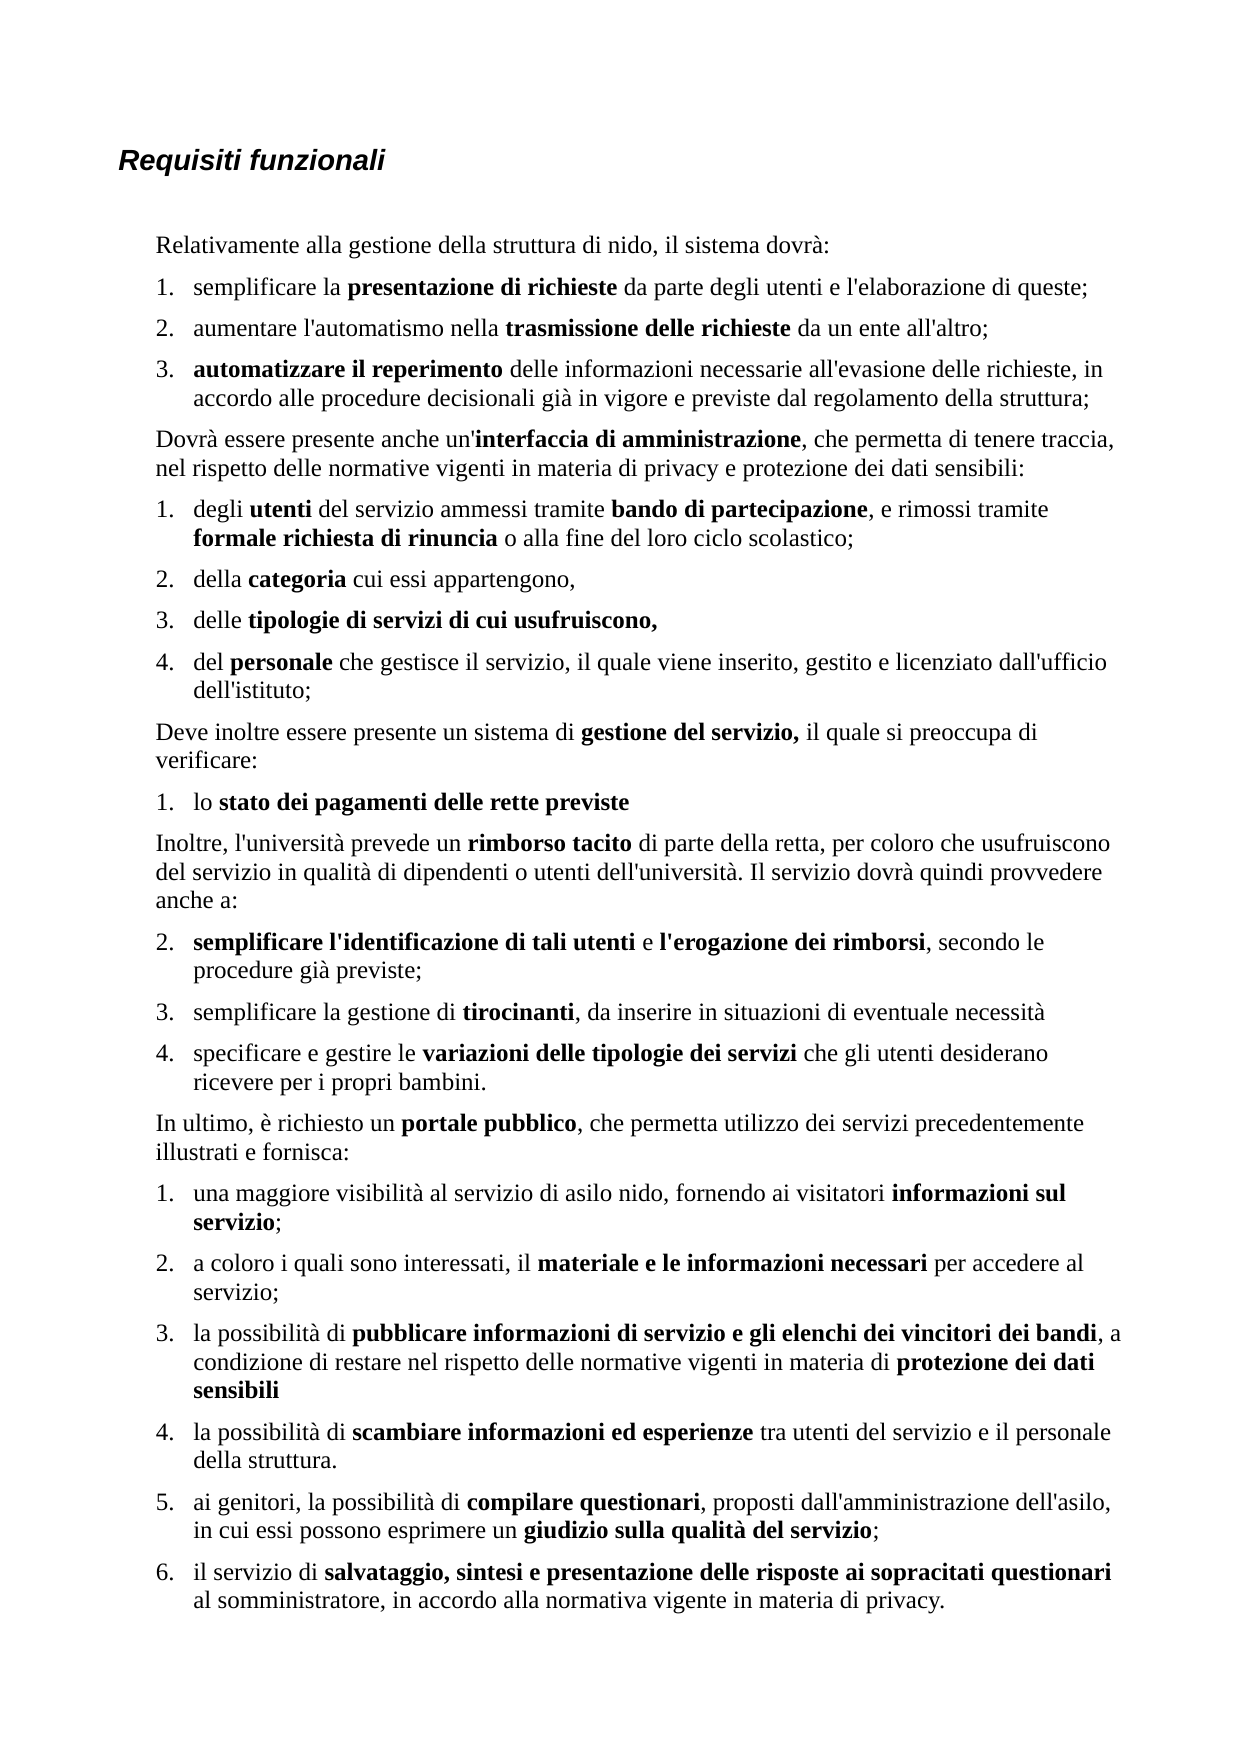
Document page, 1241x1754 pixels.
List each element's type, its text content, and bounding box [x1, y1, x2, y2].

list aumentare l'automatismo nella trasmissione delle richieste da un ente all'altro; [156, 313, 1122, 342]
list la possibilità di scambiare informazioni ed esperienze tra utenti del servizio e il personale della struttura. [156, 1417, 1122, 1474]
list Inoltre, l'università prevede un rimborso tacito di parte della retta, per coloro che usufruiscono del servizio in qualità di dipendenti o utenti dell'università. Il servizio dovrà quindi provvedere anche a: [118, 828, 1122, 914]
list semplificare la presentazione di richieste da parte degli utenti e l'elaborazione di queste; [156, 272, 1122, 300]
list Deve inoltre essere presente un sistema di gestione del servizio, il quale si preoccupa di verificare: [118, 717, 1122, 774]
list automatizzare il reperimento delle informazioni necessarie all'evasione delle richieste, in accordo alle procedure decisionali già in vigore e previste dal regolamento della struttura; [156, 354, 1122, 412]
list degli utenti del servizio ammessi tramite bando di partecipazione, e rimossi tramite formale richiesta di rinuncia o alla fine del loro ciclo scolastico; [156, 494, 1122, 552]
list del personale che gestisce il servizio, il quale viene inserito, gestito e licenziato dall'ufficio dell'istituto; [156, 647, 1122, 704]
list a coloro i quali sono interessati, il materiale e le informazioni necessari per accedere al servizio; [156, 1248, 1122, 1305]
list lo stato dei pagamenti delle rette previste [156, 787, 1122, 815]
subtitle Requisiti funzionali [118, 143, 1122, 177]
list Relativamente alla gestione della struttura di nido, il sistema dovrà: [118, 230, 1122, 259]
list delle tipologie di servizi di cui usufruiscono, [156, 605, 1122, 634]
list il servizio di salvataggio, sintesi e presentazione delle risposte ai sopracitati questionari al somministratore, in accordo alla normativa vigente in materia di privacy. [156, 1557, 1122, 1614]
list semplificare l'identificazione di tali utenti e l'erogazione dei rimborsi, secondo le procedure già previste; [156, 927, 1122, 984]
list semplificare la gestione di tirocinanti, da inserire in situazioni di eventuale necessità [156, 997, 1122, 1025]
list ai genitori, la possibilità di compilare questionari, proposti dall'amministrazione dell'asilo, in cui essi possono esprimere un giudizio sulla qualità del servizio; [156, 1487, 1122, 1544]
list In ultimo, è richiesto un portale pubblico, che permetta utilizzo dei servizi precedentemente illustrati e fornisca: [118, 1108, 1122, 1165]
list specificare e gestire le variazioni delle tipologie dei servizi che gli utenti desiderano ricevere per i propri bambini. [156, 1038, 1122, 1095]
list Dovrà essere presente anche un'interfaccia di amministrazione, che permetta di tenere traccia, nel rispetto delle normative vigenti in materia di privacy e protezione dei dati sensibili: [118, 424, 1122, 482]
list una maggiore visibilità al servizio di asilo nido, fornendo ai visitatori informazioni sul servizio; [156, 1178, 1122, 1235]
list della categoria cui essi appartengono, [156, 564, 1122, 593]
list la possibilità di pubblicare informazioni di servizio e gli elenchi dei vincitori dei bandi, a condizione di restare nel rispetto delle normative vigenti in materia di protezione dei dati sensibili [156, 1318, 1122, 1404]
